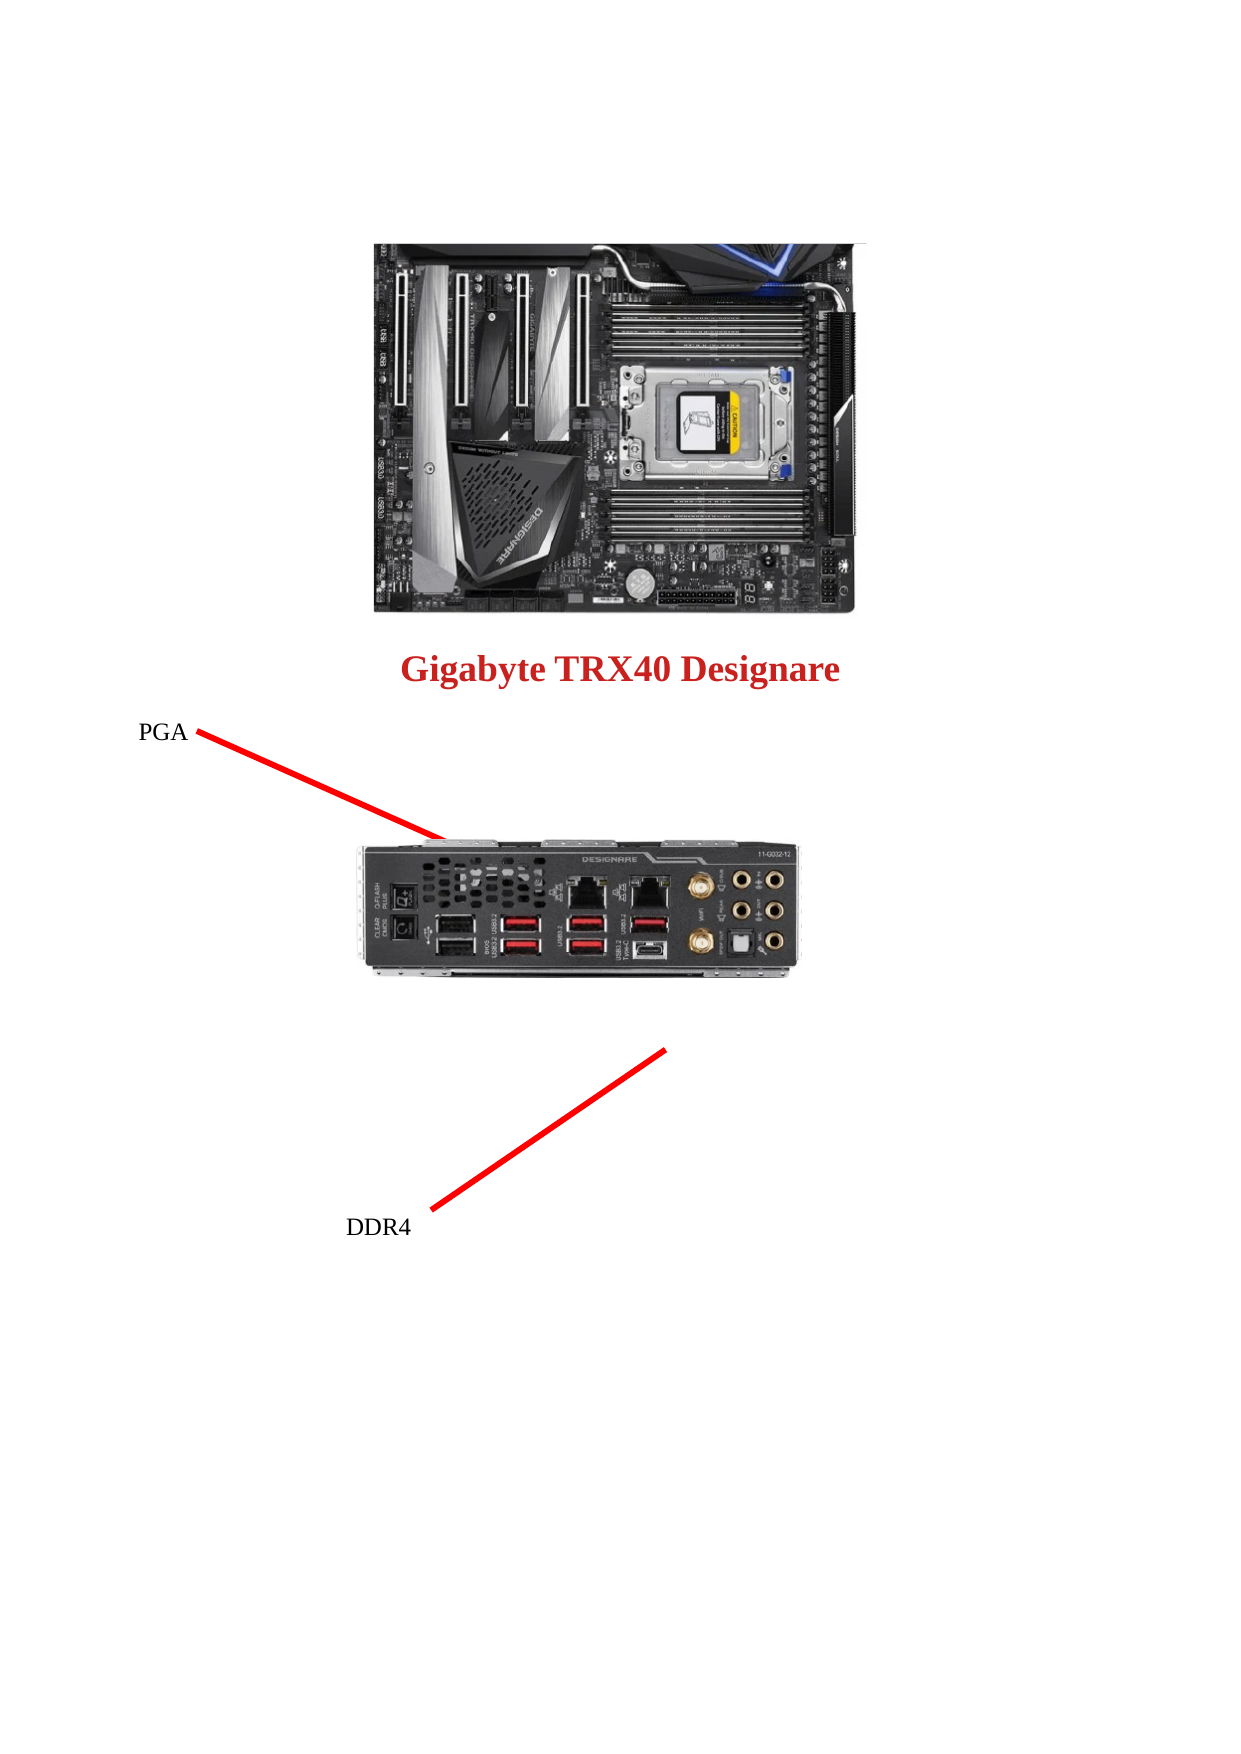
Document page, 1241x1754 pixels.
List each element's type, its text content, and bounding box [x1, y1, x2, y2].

picture [355, 839, 802, 978]
subtitle Gigabyte TRX40 Designare [118, 646, 1122, 689]
picture [373, 242, 867, 620]
